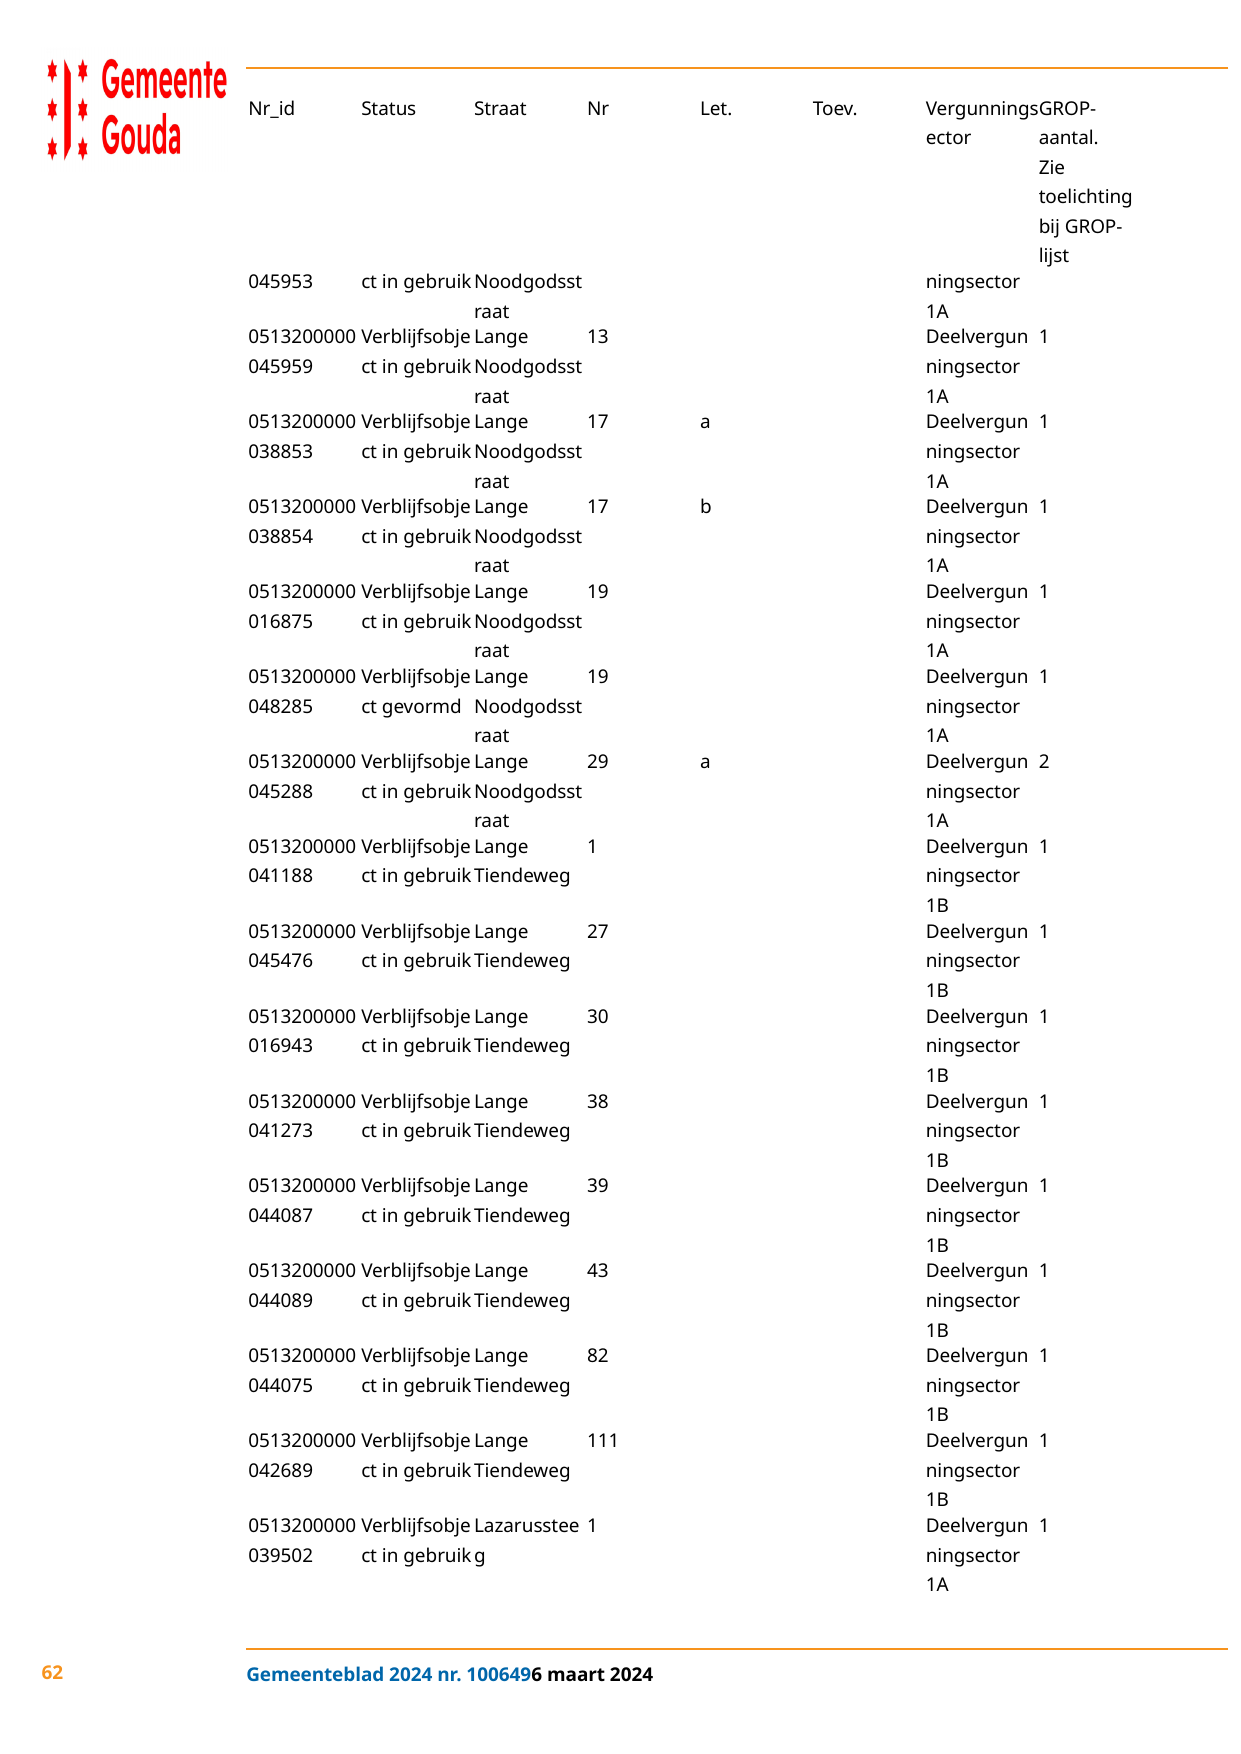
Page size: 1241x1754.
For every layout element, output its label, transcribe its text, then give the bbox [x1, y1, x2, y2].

table_cell a [700, 409, 813, 493]
table_cell Verblijfsobject in gebruik [361, 1343, 474, 1427]
table_cell 0513200000044075 [248, 1343, 361, 1427]
table_cell [700, 269, 813, 324]
table_cell Verblijfsobject in gebruik [361, 833, 474, 918]
table_cell Deelvergunningsector 1A [926, 409, 1038, 493]
table_cell Lange Tiendeweg [474, 1003, 587, 1088]
table_cell Noodgodsstraat [474, 269, 587, 324]
table_cell Verblijfsobject in gebruik [361, 1512, 474, 1597]
table_cell 1 [1039, 1258, 1152, 1342]
table_cell 39 [587, 1173, 700, 1258]
table_cell [813, 918, 926, 1003]
table_cell [813, 1512, 926, 1597]
table_cell 1 [1039, 1173, 1152, 1258]
table_cell Deelvergunningsector 1A [926, 748, 1038, 833]
table_cell 38 [587, 1088, 700, 1173]
table_cell Deelvergunningsector 1B [926, 833, 1038, 918]
table_cell Deelvergunningsector 1A [926, 579, 1038, 663]
table_cell 82 [587, 1343, 700, 1427]
table_cell [700, 833, 813, 918]
table_cell Deelvergunningsector 1A [926, 324, 1038, 409]
table_cell 17 [587, 494, 700, 578]
table_cell 43 [587, 1258, 700, 1342]
table_cell Verblijfsobject in gebruik [361, 409, 474, 493]
table_cell [813, 663, 926, 748]
table_cell [813, 1088, 926, 1173]
table_cell 29 [587, 748, 700, 833]
table_cell 0513200000045959 [248, 324, 361, 409]
table_cell Deelvergunningsector 1B [926, 1003, 1038, 1088]
table_cell [700, 1258, 813, 1342]
table_cell 17 [587, 409, 700, 493]
table_cell Lange Tiendeweg [474, 1088, 587, 1173]
table_cell Lange Tiendeweg [474, 1428, 587, 1512]
table_cell Deelvergunningsector 1B [926, 1258, 1038, 1342]
table_cell 1 [1039, 1428, 1152, 1512]
table_cell 1 [1039, 833, 1152, 918]
table_cell Verblijfsobject in gebruik [361, 1088, 474, 1173]
table_cell 0513200000041188 [248, 833, 361, 918]
table_cell 0513200000044089 [248, 1258, 361, 1342]
table_cell Verblijfsobject in gebruik [361, 324, 474, 409]
table_cell [813, 409, 926, 493]
table_cell Lange Noodgodsstraat [474, 324, 587, 409]
table_cell Lange Noodgodsstraat [474, 409, 587, 493]
table_cell 1 [587, 1512, 700, 1597]
table_cell 1 [1039, 918, 1152, 1003]
table_cell [700, 1428, 813, 1512]
table_cell Verblijfsobject in gebruik [361, 1258, 474, 1342]
table_cell 111 [587, 1428, 700, 1512]
table_cell [813, 1428, 926, 1512]
picture [41, 47, 231, 172]
table_cell Verblijfsobject gevormd [361, 663, 474, 748]
table_cell b [700, 494, 813, 578]
table_cell ningsector 1A [926, 269, 1038, 324]
table_cell [700, 324, 813, 409]
table_cell 1 [1039, 324, 1152, 409]
table_cell [700, 1512, 813, 1597]
table_cell [700, 1003, 813, 1088]
table_cell Lange Noodgodsstraat [474, 579, 587, 663]
table_cell [813, 1173, 926, 1258]
table_cell [813, 269, 926, 324]
table_cell Verblijfsobject in gebruik [361, 748, 474, 833]
table_cell [813, 579, 926, 663]
table_cell [700, 918, 813, 1003]
table_cell 13 [587, 324, 700, 409]
table_cell 2 [1039, 748, 1152, 833]
table_header Status [361, 95, 474, 268]
table_cell Verblijfsobject in gebruik [361, 918, 474, 1003]
table_cell 1 [1039, 409, 1152, 493]
table_cell Lazarussteeg [474, 1512, 587, 1597]
table_cell 1 [1039, 494, 1152, 578]
table_cell Deelvergunningsector 1B [926, 1088, 1038, 1173]
table_cell 0513200000039502 [248, 1512, 361, 1597]
table_cell 0513200000045288 [248, 748, 361, 833]
table_cell Deelvergunningsector 1B [926, 918, 1038, 1003]
table_cell [1039, 269, 1152, 324]
table_header Straat [474, 95, 587, 268]
table_header Nr [587, 95, 700, 268]
table_cell Verblijfsobject in gebruik [361, 1173, 474, 1258]
table_cell Deelvergunningsector 1A [926, 1512, 1038, 1597]
table_cell 1 [1039, 1003, 1152, 1088]
table_cell [813, 748, 926, 833]
table_cell 1 [1039, 579, 1152, 663]
table_cell [813, 1003, 926, 1088]
table_header Let. [700, 95, 813, 268]
table_cell Verblijfsobject in gebruik [361, 1003, 474, 1088]
table_cell 1 [1039, 1343, 1152, 1427]
table_cell ct in gebruik [361, 269, 474, 324]
table_cell [700, 579, 813, 663]
table_cell Deelvergunningsector 1B [926, 1428, 1038, 1512]
table_cell Lange Tiendeweg [474, 1343, 587, 1427]
table_cell 0513200000041273 [248, 1088, 361, 1173]
table_header Nr_id [248, 95, 361, 268]
table_header GROP-aantal. Zie toelichting bij GROP-lijst [1039, 95, 1152, 268]
table_cell Deelvergunningsector 1B [926, 1343, 1038, 1427]
table_cell [700, 1088, 813, 1173]
table_header Toev. [813, 95, 926, 268]
table_cell [813, 324, 926, 409]
table_cell [587, 269, 700, 324]
table_header Vergunningsector [926, 95, 1038, 268]
table_cell [700, 1173, 813, 1258]
table_cell 045953 [248, 269, 361, 324]
table_cell [813, 494, 926, 578]
table_cell 1 [587, 833, 700, 918]
table_cell Lange Tiendeweg [474, 918, 587, 1003]
table_cell Lange Tiendeweg [474, 833, 587, 918]
table_cell 30 [587, 1003, 700, 1088]
table_cell 0513200000016943 [248, 1003, 361, 1088]
table_cell 0513200000044087 [248, 1173, 361, 1258]
table_cell 0513200000016875 [248, 579, 361, 663]
table_cell Deelvergunningsector 1A [926, 494, 1038, 578]
table_cell 0513200000045476 [248, 918, 361, 1003]
table_cell a [700, 748, 813, 833]
table_cell [813, 833, 926, 918]
table_cell [700, 663, 813, 748]
table_cell Lange Noodgodsstraat [474, 748, 587, 833]
table_cell 19 [587, 579, 700, 663]
table_cell Deelvergunningsector 1A [926, 663, 1038, 748]
table_cell Lange Tiendeweg [474, 1173, 587, 1258]
table_cell 0513200000042689 [248, 1428, 361, 1512]
table_cell 0513200000038854 [248, 494, 361, 578]
table_cell 0513200000048285 [248, 663, 361, 748]
table_cell 1 [1039, 1512, 1152, 1597]
table_cell 27 [587, 918, 700, 1003]
table_cell Verblijfsobject in gebruik [361, 1428, 474, 1512]
table_cell 0513200000038853 [248, 409, 361, 493]
table_cell 1 [1039, 1088, 1152, 1173]
table_cell [813, 1343, 926, 1427]
table_cell Lange Noodgodsstraat [474, 663, 587, 748]
table_cell 19 [587, 663, 700, 748]
table_cell Lange Tiendeweg [474, 1258, 587, 1342]
table_cell Deelvergunningsector 1B [926, 1173, 1038, 1258]
table_cell Verblijfsobject in gebruik [361, 494, 474, 578]
table_cell 1 [1039, 663, 1152, 748]
table_cell [700, 1343, 813, 1427]
table_cell [813, 1258, 926, 1342]
table_cell Lange Noodgodsstraat [474, 494, 587, 578]
table_cell Verblijfsobject in gebruik [361, 579, 474, 663]
